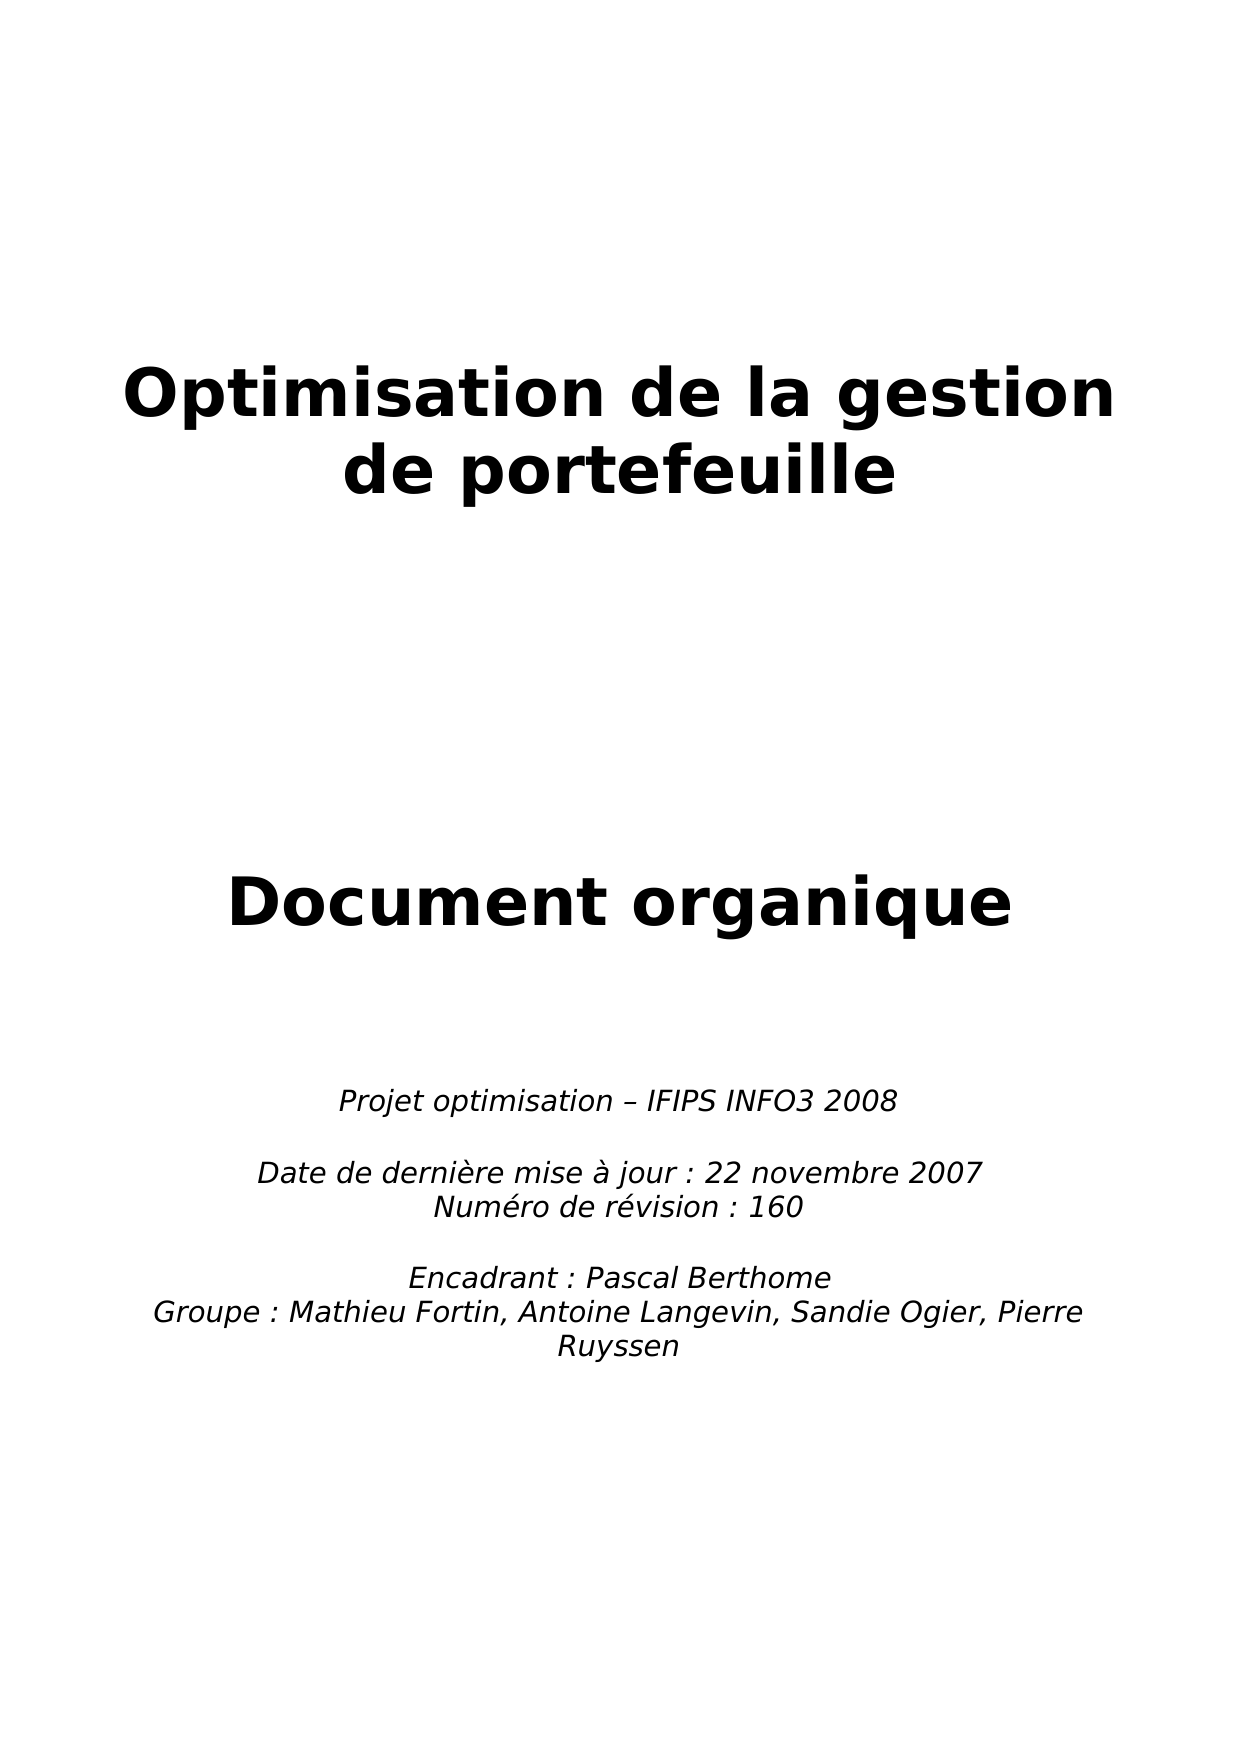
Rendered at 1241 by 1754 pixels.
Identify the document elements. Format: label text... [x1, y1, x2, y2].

title Document organique [118, 864, 1122, 942]
subtitle Projet optimisation – IFIPS INFO3 2008 [118, 1085, 1122, 1119]
subtitle Date de dernière mise à jour : 22 novembre 2007 Numéro de révision : 160 [118, 1156, 1122, 1224]
subtitle Encadrant : Pascal Berthome Groupe : Mathieu Fortin, Antoine Langevin, Sandie Ogier, Pierre Ruyssen [118, 1262, 1122, 1363]
title Optimisation de la gestion de portefeuille [118, 354, 1122, 509]
